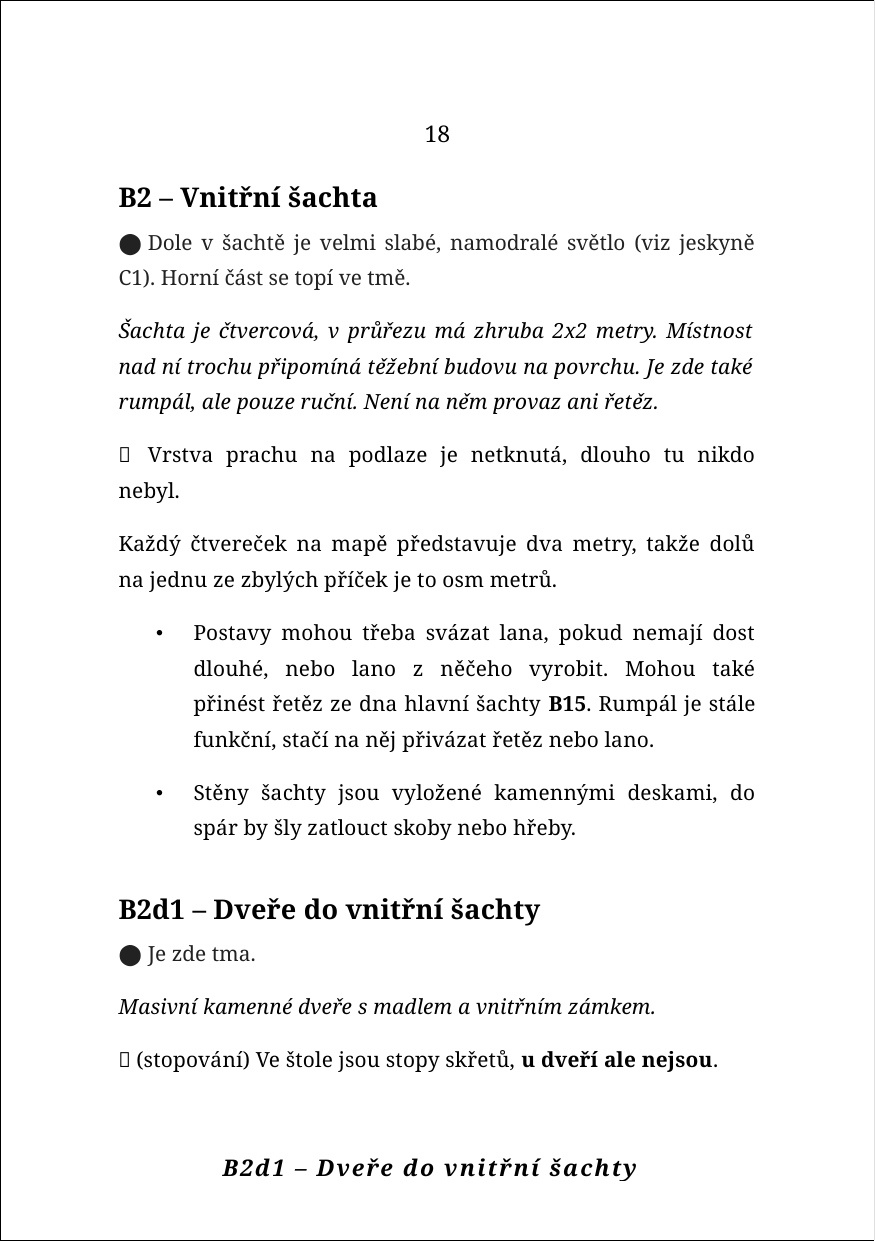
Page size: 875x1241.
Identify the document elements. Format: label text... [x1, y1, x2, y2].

text ⬤ Dole v šachtě je velmi slabé, namodralé světlo (viz jeskyně C1). Horní část se topí ve tmě. [118, 228, 756, 292]
subtitle B2 – Vnitřní šachta [118, 179, 756, 216]
text 👣 Vrstva prachu na podlaze je netknutá, dlouho tu nikdo nebyl. [118, 441, 756, 504]
subtitle B2d1 – Dveře do vnitřní šachty [118, 890, 756, 927]
text ⬤ Je zde tma. [118, 939, 756, 967]
text Masivní kamenné dveře s madlem a vnitřním zámkem. [118, 992, 756, 1021]
text 👣 (stopování) Ve štole jsou stopy skřetů, u dveří ale nejsou. [118, 1045, 756, 1074]
list Postavy mohou třeba svázat lana, pokud nemají dost dlouhé, nebo lano z něčeho vyrobit. Mohou také přinést řetěz ze dna hlavní šachty B15. Rumpál je stále funkční, stačí na něj přivázat řetěz nebo lano. [156, 618, 756, 753]
text Šachta je čtvercová, v průřezu má zhruba 2x2 metry. Místnost nad ní trochu připomíná těžební budovu na povrchu. Je zde také rumpál, ale pouze ruční. Není na něm provaz ani řetěz. [118, 316, 756, 416]
list Stěny šachty jsou vyložené kamennými deskami, do spár by šly zatlouct skoby nebo hřeby. [156, 778, 756, 842]
text Každý čtvereček na mapě představuje dva metry, takže dolů na jednu ze zbylých příček je to osm metrů. [118, 529, 756, 593]
